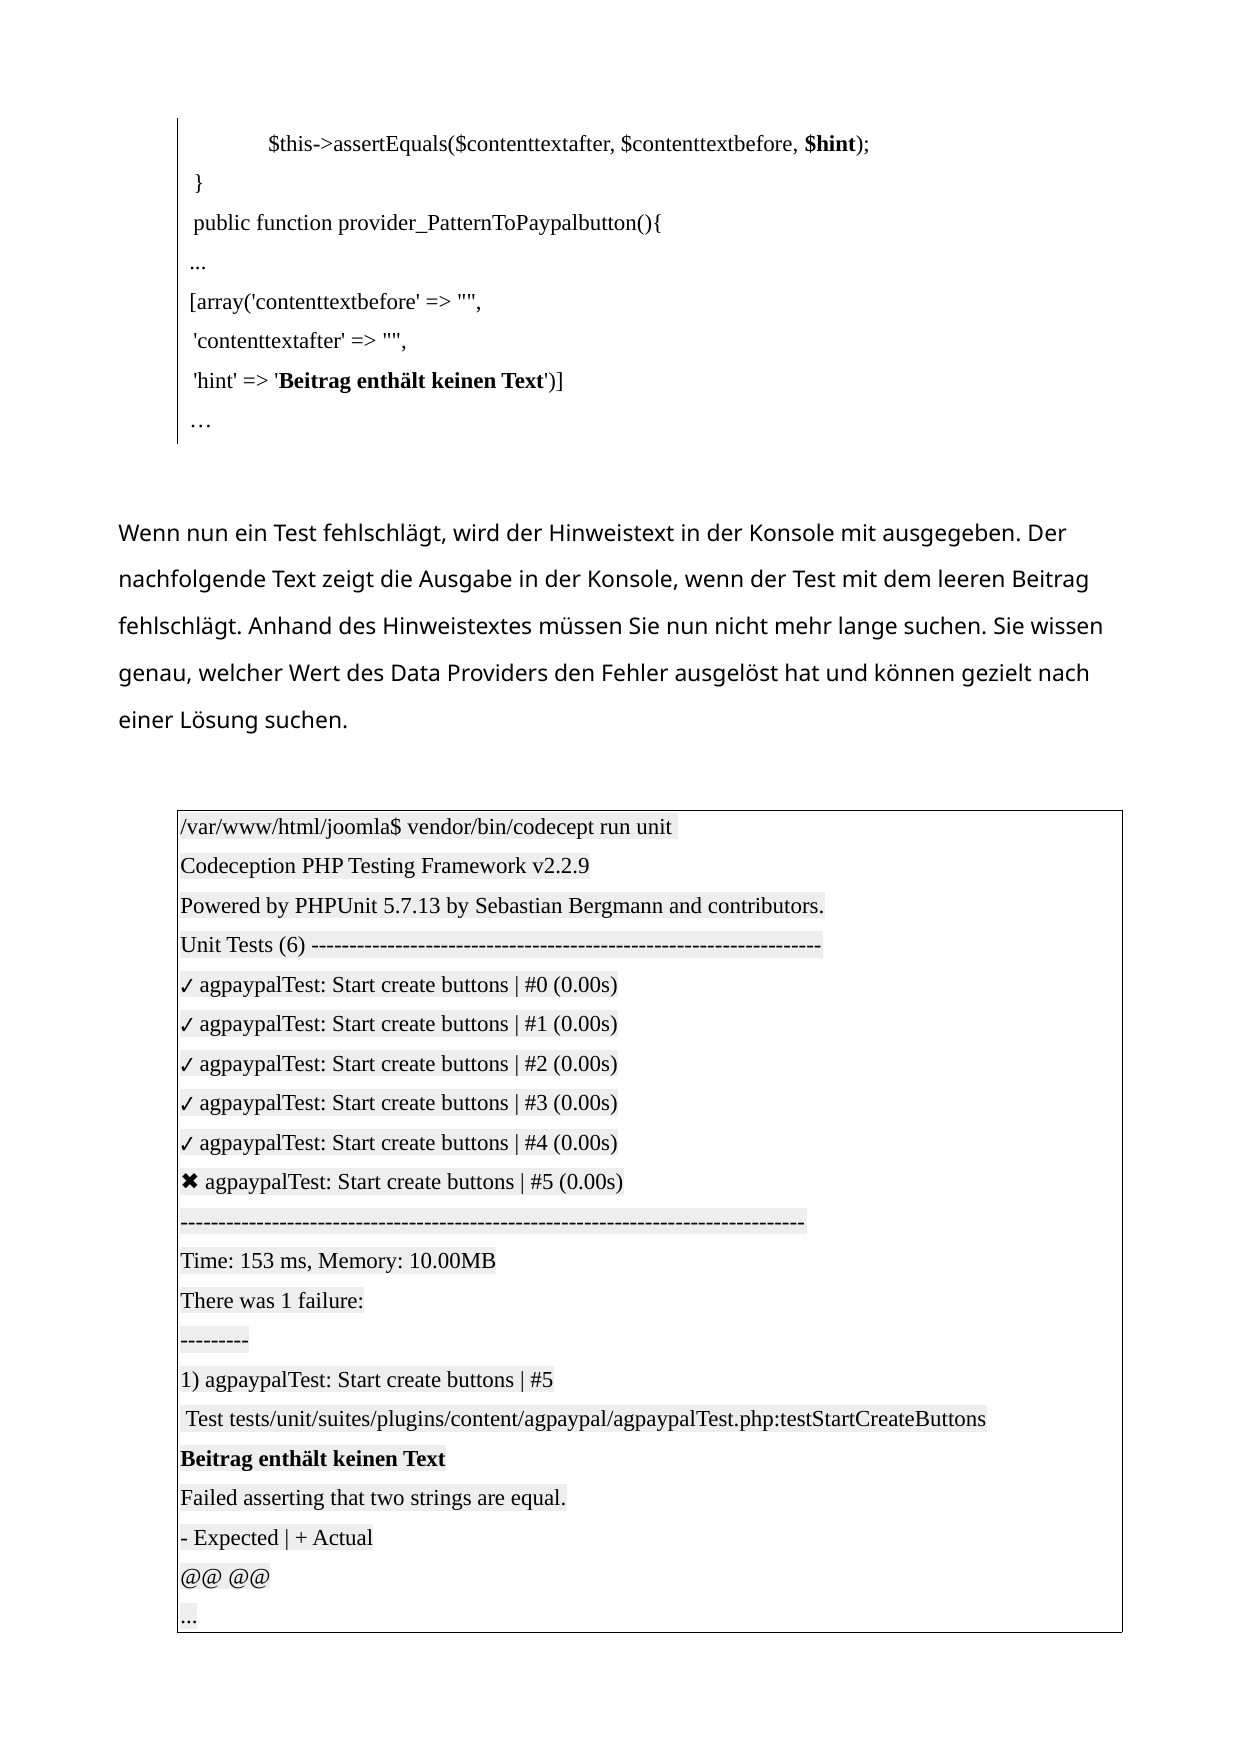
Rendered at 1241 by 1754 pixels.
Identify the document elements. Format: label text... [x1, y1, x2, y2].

text /var/www/html/joomla$ vendor/bin/codecept run unit Codeception PHP Testing Framework v2.2.9 Powered by PHPUnit 5.7.13 by Sebastian Bergmann and contributors. Unit Tests (6) ------------------------------------------------------------------- ✔ agpaypalTest: Start create buttons | #0 (0.00s) ✔ agpaypalTest: Start create buttons | #1 (0.00s) ✔ agpaypalTest: Start create buttons | #2 (0.00s) ✔ agpaypalTest: Start create buttons | #3 (0.00s) ✔ agpaypalTest: Start create buttons | #4 (0.00s) ✖ agpaypalTest: Start create buttons | #5 (0.00s) ---------------------------------------------------------------------------------- Time: 153 ms, Memory: 10.00MB There was 1 failure: --------- 1) agpaypalTest: Start create buttons | #5 Test tests/unit/suites/plugins/content/agpaypal/agpaypalTest.php:testStartCreateButtons Beitrag enthält keinen Text Failed asserting that two strings are equal. - Expected | + Actual @@ @@ ... [178, 811, 1122, 1632]
text $this->assertEquals($contenttextafter, $contenttextbefore, $hint); } public function provider_PatternToPaypalbutton(){ ... [array('contenttextbefore' => "", 'contenttextafter' => "", 'hint' => 'Beitrag enthält keinen Text')] … [178, 118, 1122, 444]
text Wenn nun ein Test fehlschlägt, wird der Hinweistext in der Konsole mit ausgegeben. Der nachfolgende Text zeigt die Ausgabe in der Konsole, wenn der Test mit dem leeren Beitrag fehlschlägt. Anhand des Hinweistextes müssen Sie nun nicht mehr lange suchen. Sie wissen genau, welcher Wert des Data Providers den Fehler ausgelöst hat und können gezielt nach einer Lösung suchen. [118, 517, 1122, 735]
